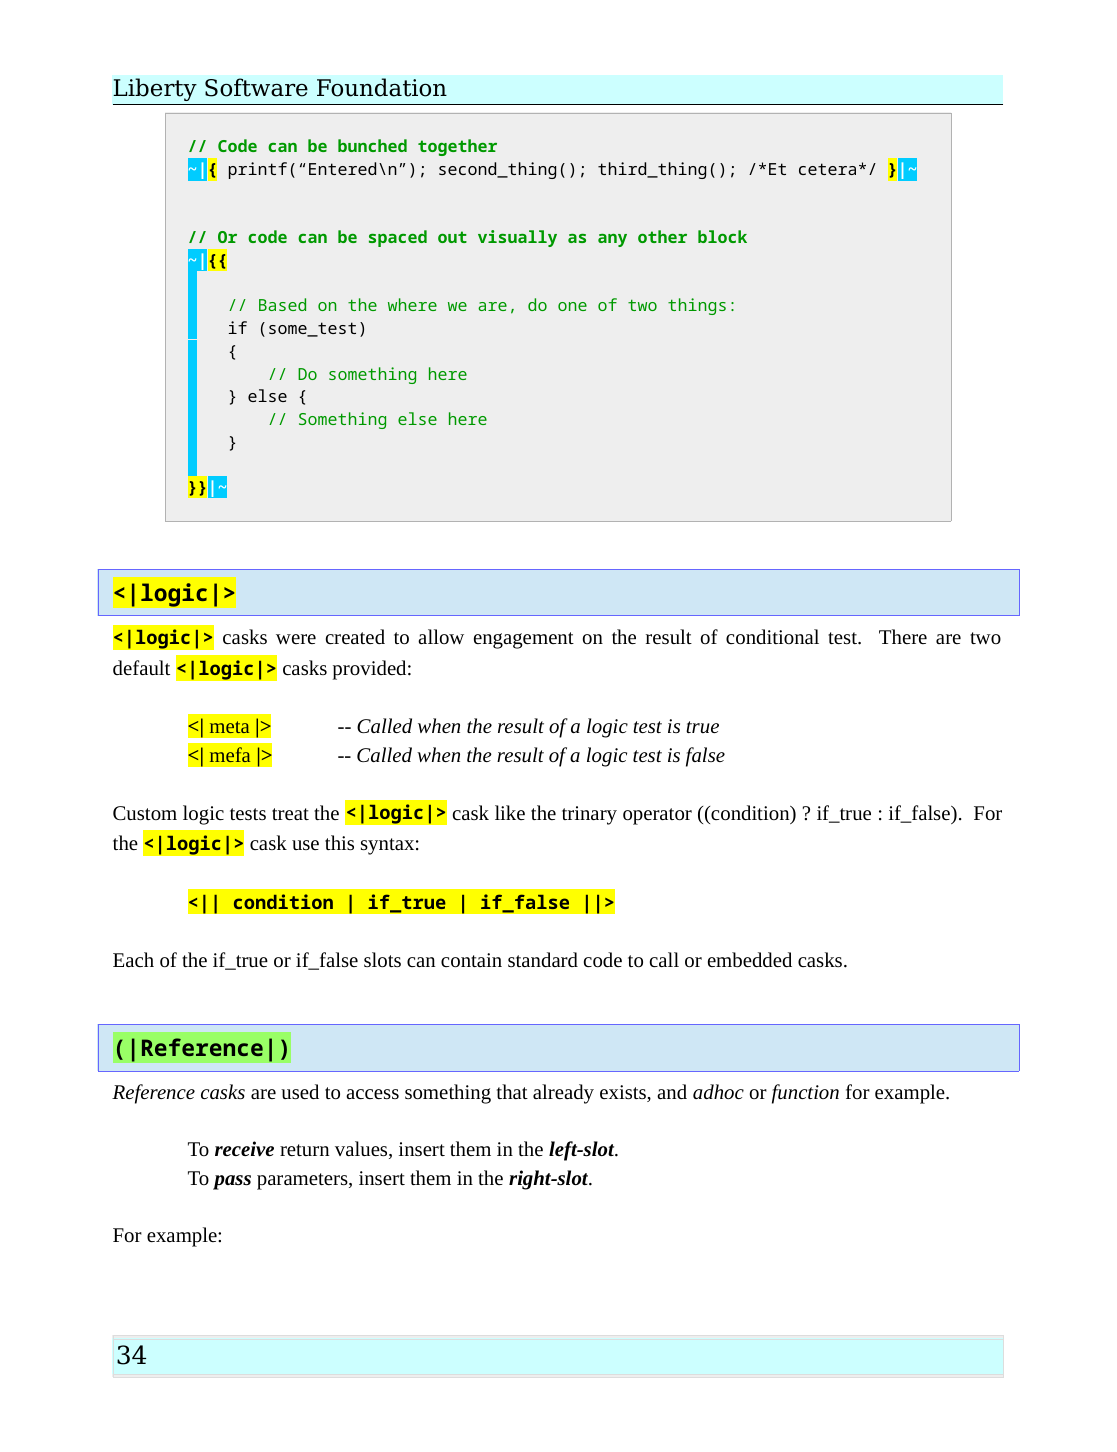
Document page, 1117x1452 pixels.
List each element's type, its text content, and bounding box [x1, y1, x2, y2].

text Each of the if_true or if_false slots can contain standard code to call or embedded casks. [112, 948, 1003, 972]
text To receive return values, insert them in the left-slot. To pass parameters, insert them in the right-slot. [187, 1137, 938, 1189]
text Reference casks are used to access something that already exists, and adhoc or function for example. [112, 1080, 1003, 1104]
text For example: [112, 1222, 1003, 1247]
subtitle (|Reference|) [99, 1025, 1019, 1071]
text Custom logic tests treat the <|logic|> cask like the trinary operator ((condition) ? if_true : if_false). For the <|logic|> cask use this syntax: [112, 800, 1003, 856]
text <| meta |> -- Called when the result of a logic test is true <| mefa |> -- Called when the result of a logic test is false [187, 714, 938, 767]
subtitle <|logic|> [99, 570, 1019, 615]
text <|| condition | if_true | if_false ||> [187, 889, 938, 914]
text <|logic|> casks were created to allow engagement on the result of conditional test. There are two default <|logic|> casks provided: [112, 624, 1003, 681]
text // Code can be bunched together ~|{ printf(“Entered\n”); second_thing(); third_thing(); /*Et cetera*/ }|~ // Or code can be spaced out visually as any other block ~|{{ // Based on the where we are, do one of two things: if (some_test) { // Do something here } else { // Something else here } }}|~ [166, 114, 951, 521]
